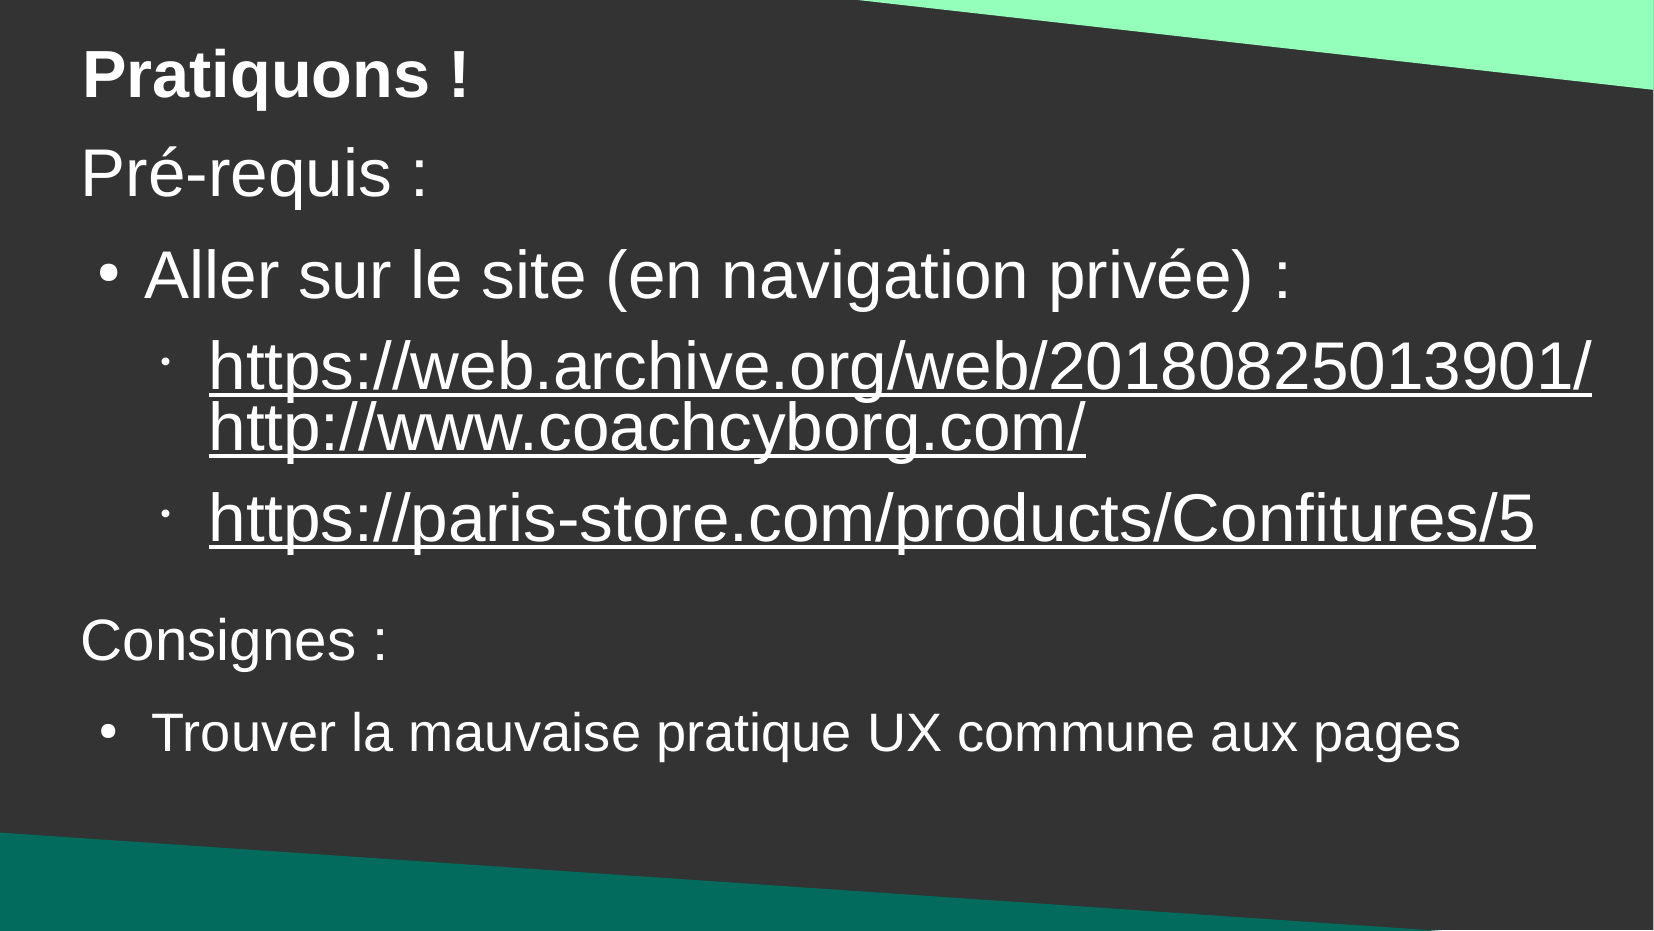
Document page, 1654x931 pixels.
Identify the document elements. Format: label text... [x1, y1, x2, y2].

title Pratiquons ! [82, 37, 1571, 114]
list Consignes : Trouver la mauvaise pratique UX commune aux pages [80, 607, 1620, 768]
text_box [857, 0, 1654, 90]
list Pré-requis : Aller sur le site (en navigation privée) : https://web.archive.org/web/20180825013901/http://www.coachcyborg.com/ https://paris-store.com/products/Confitures/5 [80, 135, 1620, 497]
